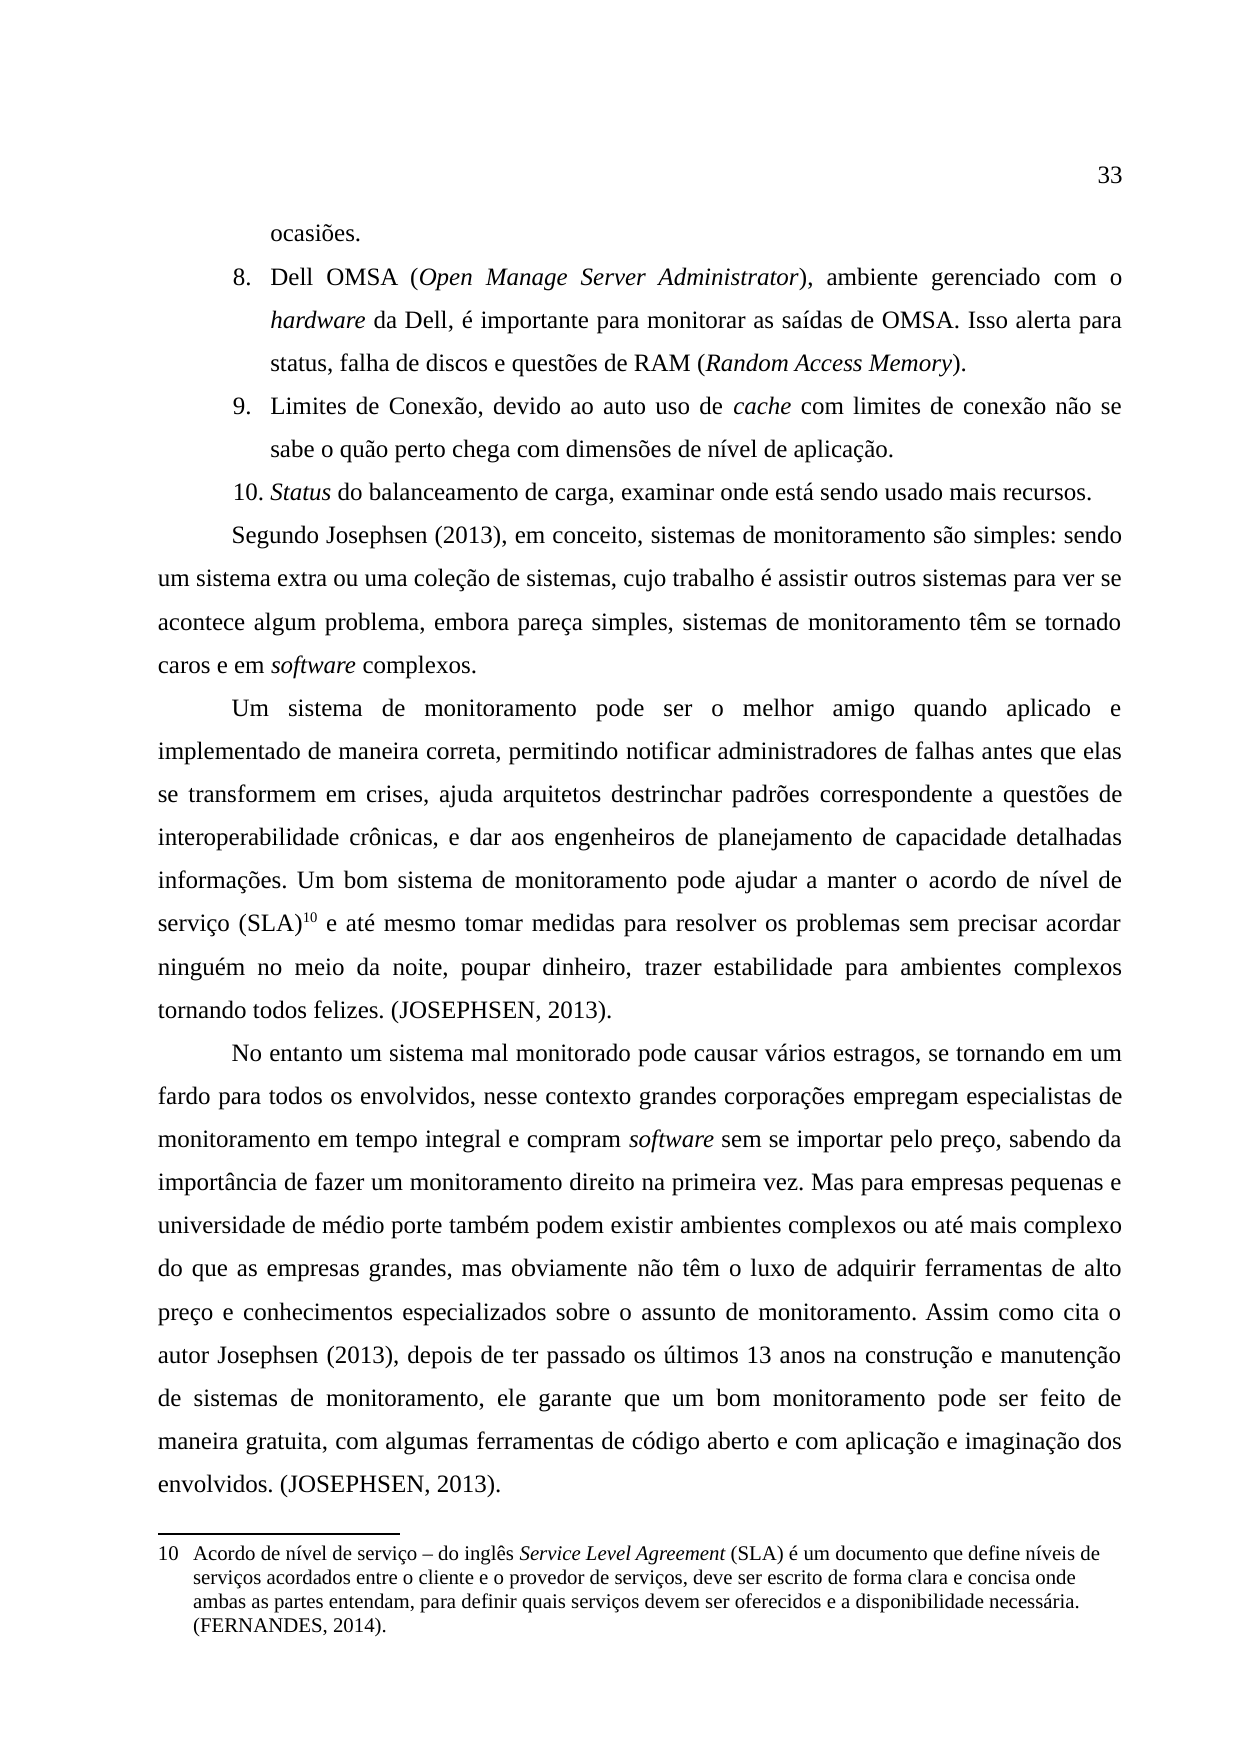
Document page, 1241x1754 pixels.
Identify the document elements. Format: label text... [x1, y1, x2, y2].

text Acordo de nível de serviço – do inglês Service Level Agreement (SLA) é um documento que define níveis de serviços acordados entre o cliente e o provedor de serviços, deve ser escrito de forma clara e concisa onde ambas as partes entendam, para definir quais serviços devem ser oferecidos e a disponibilidade necessária. (FERNANDES, 2014). [158, 1541, 1122, 1637]
text No entanto um sistema mal monitorado pode causar vários estragos, se tornando em um fardo para todos os envolvidos, nesse contexto grandes corporações empregam especialistas de monitoramento em tempo integral e compram software sem se importar pelo preço, sabendo da importância de fazer um monitoramento direito na primeira vez. Mas para empresas pequenas e universidade de médio porte também podem existir ambientes complexos ou até mais complexo do que as empresas grandes, mas obviamente não têm o luxo de adquirir ferramentas de alto preço e conhecimentos especializados sobre o assunto de monitoramento. Assim como cita o autor Josephsen (2013), depois de ter passado os últimos 13 anos na construção e manutenção de sistemas de monitoramento, ele garante que um bom monitoramento pode ser feito de maneira gratuita, com algumas ferramentas de código aberto e com aplicação e imaginação dos envolvidos. (JOSEPHSEN, 2013). [158, 1038, 1122, 1498]
list Limites de Conexão, devido ao auto uso de cache com limites de conexão não se sabe o quão perto chega com dimensões de nível de aplicação. [233, 391, 1122, 463]
list ocasiões. [233, 218, 1122, 247]
list Status do balanceamento de carga, examinar onde está sendo usado mais recursos. [233, 477, 1122, 506]
text Segundo Josephsen (2013), em conceito, sistemas de monitoramento são simples: sendo um sistema extra ou uma coleção de sistemas, cujo trabalho é assistir outros sistemas para ver se acontece algum problema, embora pareça simples, sistemas de monitoramento têm se tornado caros e em software complexos. [158, 520, 1122, 678]
text Um sistema de monitoramento pode ser o melhor amigo quando aplicado e implementado de maneira correta, permitindo notificar administradores de falhas antes que elas se transformem em crises, ajuda arquitetos destrinchar padrões correspondente a questões de interoperabilidade crônicas, e dar aos engenheiros de planejamento de capacidade detalhadas informações. Um bom sistema de monitoramento pode ajudar a manter o acordo de nível de serviço (SLA) e até mesmo tomar medidas para resolver os problemas sem precisar acordar ninguém no meio da noite, poupar dinheiro, trazer estabilidade para ambientes complexos tornando todos felizes. (JOSEPHSEN, 2013). [158, 693, 1122, 1023]
list Dell OMSA (Open Manage Server Administrator), ambiente gerenciado com o hardware da Dell, é importante para monitorar as saídas de OMSA. Isso alerta para status, falha de discos e questões de RAM (Random Access Memory). [233, 262, 1122, 377]
